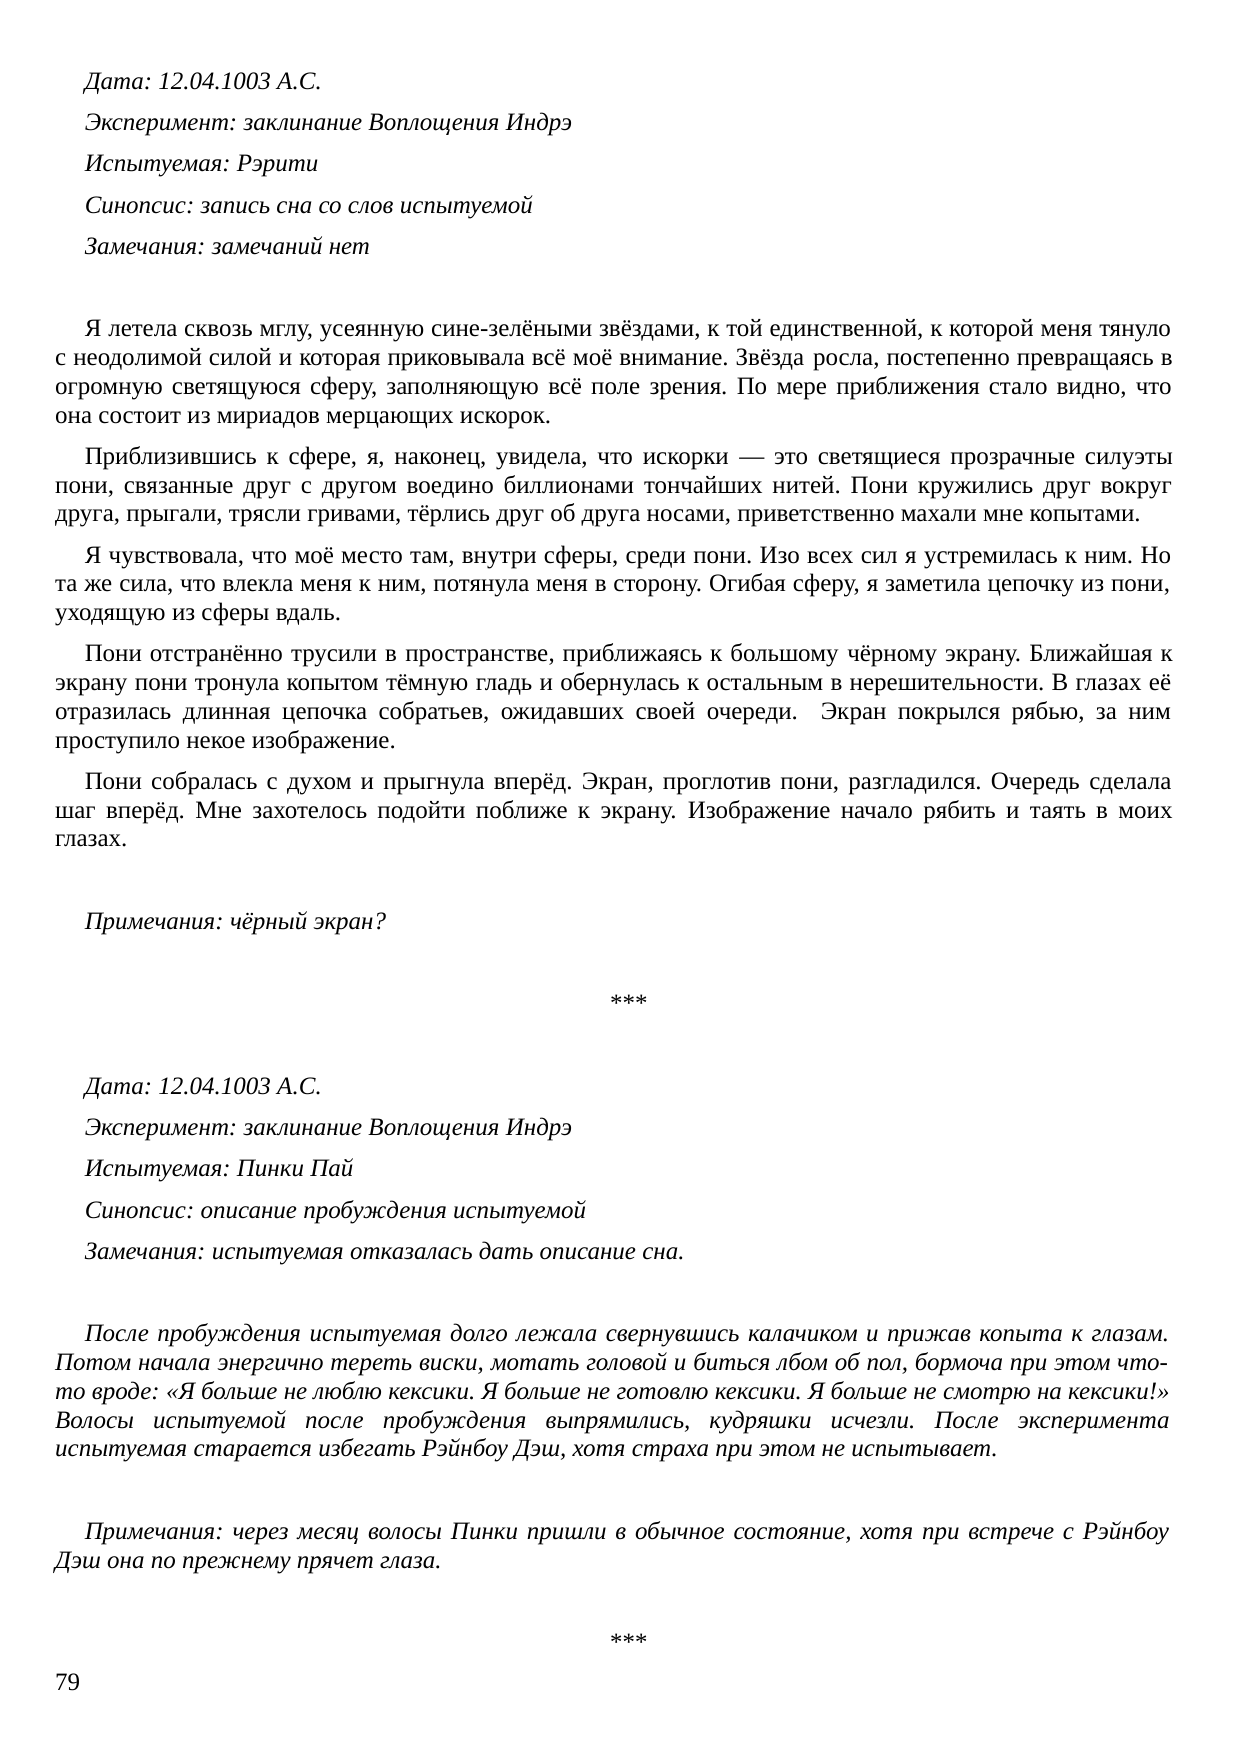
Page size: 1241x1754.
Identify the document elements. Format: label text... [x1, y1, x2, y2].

text Испытуемая: Рэрити [55, 148, 1173, 177]
text *** [55, 1627, 1173, 1656]
text Синопсис: описание пробуждения испытуемой [55, 1195, 1173, 1223]
text Эксперимент: заклинание Воплощения Индрэ [55, 1112, 1173, 1141]
text Примечания: чёрный экран? [55, 906, 1173, 935]
text Замечания: замечаний нет [55, 231, 1173, 260]
text Пони отстранённо трусили в пространстве, приближаясь к большому чёрному экрану. Ближайшая к экрану пони тронула копытом тёмную гладь и обернулась к остальным в нерешительности. В глазах её отразилась длинная цепочка собратьев, ожидавших своей очереди. Экран покрылся рябью, за ним проступило некое изображение. [55, 638, 1173, 753]
text Дата: 12.04.1003 А.С. [55, 66, 1173, 95]
text Синопсис: запись сна со слов испытуемой [55, 190, 1173, 218]
text Пони собралась с духом и прыгнула вперёд. Экран, проглотив пони, разгладился. Очередь сделала шаг вперёд. Мне захотелось подойти поближе к экрану. Изображение начало рябить и таять в моих глазах. [55, 766, 1173, 852]
text Приблизившись к сфере, я, наконец, увидела, что искорки — это светящиеся прозрачные силуэты пони, связанные друг с другом воедино биллионами тончайших нитей. Пони кружились друг вокруг друга, прыгали, трясли гривами, тёрлись друг об друга носами, приветственно махали мне копытами. [55, 441, 1173, 527]
text Дата: 12.04.1003 А.С. [55, 1071, 1173, 1100]
text Я чувствовала, что моё место там, внутри сферы, среди пони. Изо всех сил я устремилась к ним. Но та же сила, что влекла меня к ним, потянула меня в сторону. Огибая сферу, я заметила цепочку из пони, уходящую из сферы вдаль. [55, 540, 1173, 626]
text Я летела сквозь мглу, усеянную сине-зелёными звёздами, к той единственной, к которой меня тянуло с неодолимой силой и которая приковывала всё моё внимание. Звёзда росла, постепенно превращаясь в огромную светящуюся сферу, заполняющую всё поле зрения. По мере приближения стало видно, что она состоит из мириадов мерцающих искорок. [55, 313, 1173, 428]
text Примечания: через месяц волосы Пинки пришли в обычное состояние, хотя при встрече с Рэйнбоу Дэш она по прежнему прячет глаза. [55, 1516, 1173, 1573]
text Испытуемая: Пинки Пай [55, 1153, 1173, 1182]
text *** [55, 988, 1173, 1017]
text Замечания: испытуемая отказалась дать описание сна. [55, 1236, 1173, 1265]
text Эксперимент: заклинание Воплощения Индрэ [55, 107, 1173, 136]
text После пробуждения испытуемая долго лежала свернувшись калачиком и прижав копыта к глазам. Потом начала энергично тереть виски, мотать головой и биться лбом об пол, бормоча при этом что-то вроде: «Я больше не люблю кексики. Я больше не готовлю кексики. Я больше не смотрю на кексики!» Волосы испытуемой после пробуждения выпрямились, кудряшки исчезли. После эксперимента испытуемая старается избегать Рэйнбоу Дэш, хотя страха при этом не испытывает. [55, 1318, 1173, 1462]
